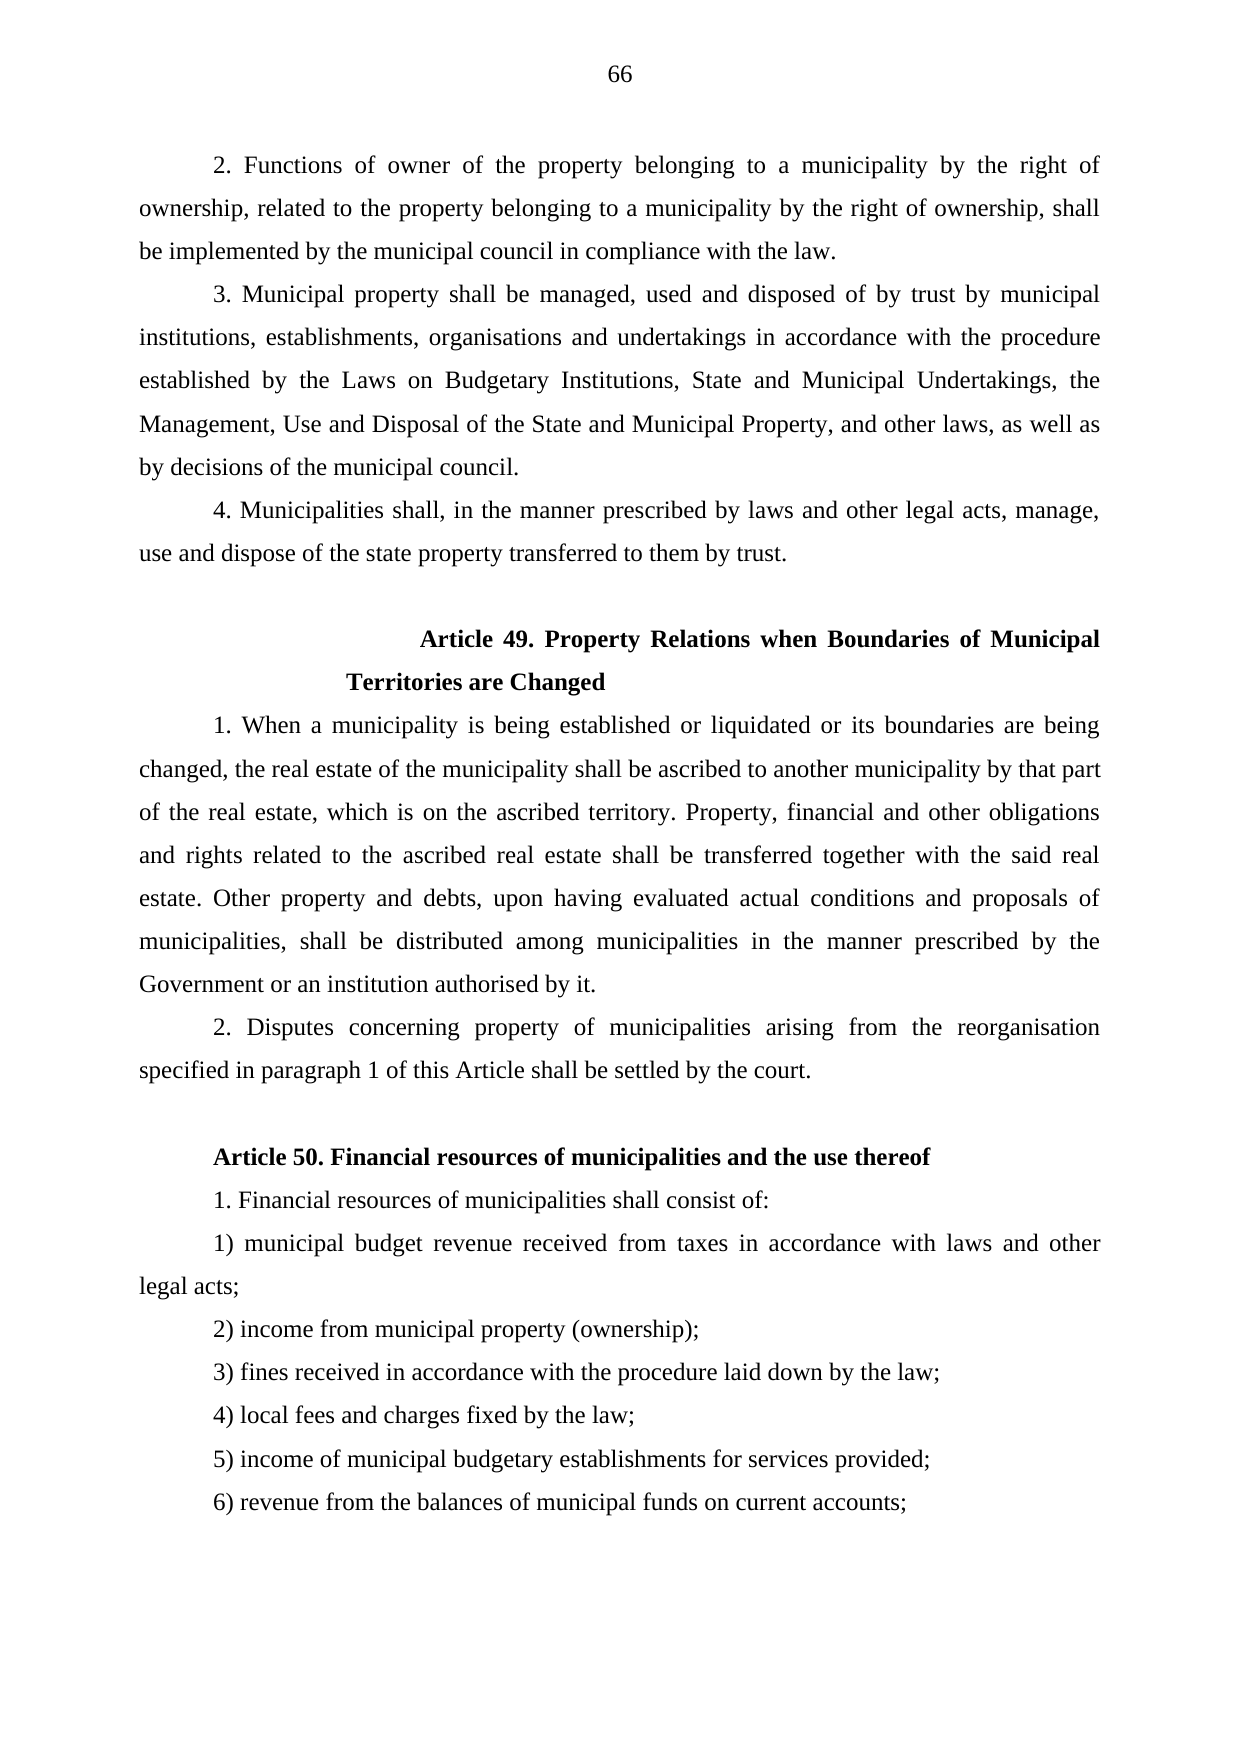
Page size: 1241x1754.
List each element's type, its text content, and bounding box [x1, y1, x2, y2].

text 1. Financial resources of municipalities shall consist of: [139, 1185, 1101, 1214]
text 6) revenue from the balances of municipal funds on current accounts; [139, 1487, 1101, 1516]
text Article 49. Property Relations when Boundaries of Municipal Territories are Changed [346, 624, 1101, 696]
text 3. Municipal property shall be managed, used and disposed of by trust by municipal institutions, establishments, organisations and undertakings in accordance with the procedure established by the Laws on Budgetary Institutions, State and Municipal Undertakings, the Management, Use and Disposal of the State and Municipal Property, and other laws, as well as by decisions of the municipal council. [139, 279, 1101, 481]
text 2. Disputes concerning property of municipalities arising from the reorganisation specified in paragraph 1 of this Article shall be settled by the court. [139, 1012, 1101, 1084]
text Article 50. Financial resources of municipalities and the use thereof [139, 1142, 1101, 1171]
text 4. Municipalities shall, in the manner prescribed by laws and other legal acts, manage, use and dispose of the state property transferred to them by trust. [139, 495, 1101, 567]
text 2. Functions of owner of the property belonging to a municipality by the right of ownership, related to the property belonging to a municipality by the right of ownership, shall be implemented by the municipal council in compliance with the law. [139, 150, 1101, 265]
text 4) local fees and charges fixed by the law; [139, 1401, 1101, 1429]
text 1) municipal budget revenue received from taxes in accordance with laws and other legal acts; [139, 1228, 1101, 1300]
text 1. When a municipality is being established or liquidated or its boundaries are being changed, the real estate of the municipality shall be ascribed to another municipality by that part of the real estate, which is on the ascribed territory. Property, financial and other obligations and rights related to the ascribed real estate shall be transferred together with the said real estate. Other property and debts, upon having evaluated actual conditions and proposals of municipalities, shall be distributed among municipalities in the manner prescribed by the Government or an institution authorised by it. [139, 711, 1101, 998]
text 3) fines received in accordance with the procedure laid down by the law; [139, 1357, 1101, 1386]
text 2) income from municipal property (ownership); [139, 1314, 1101, 1343]
text 5) income of municipal budgetary establishments for services provided; [139, 1444, 1101, 1472]
